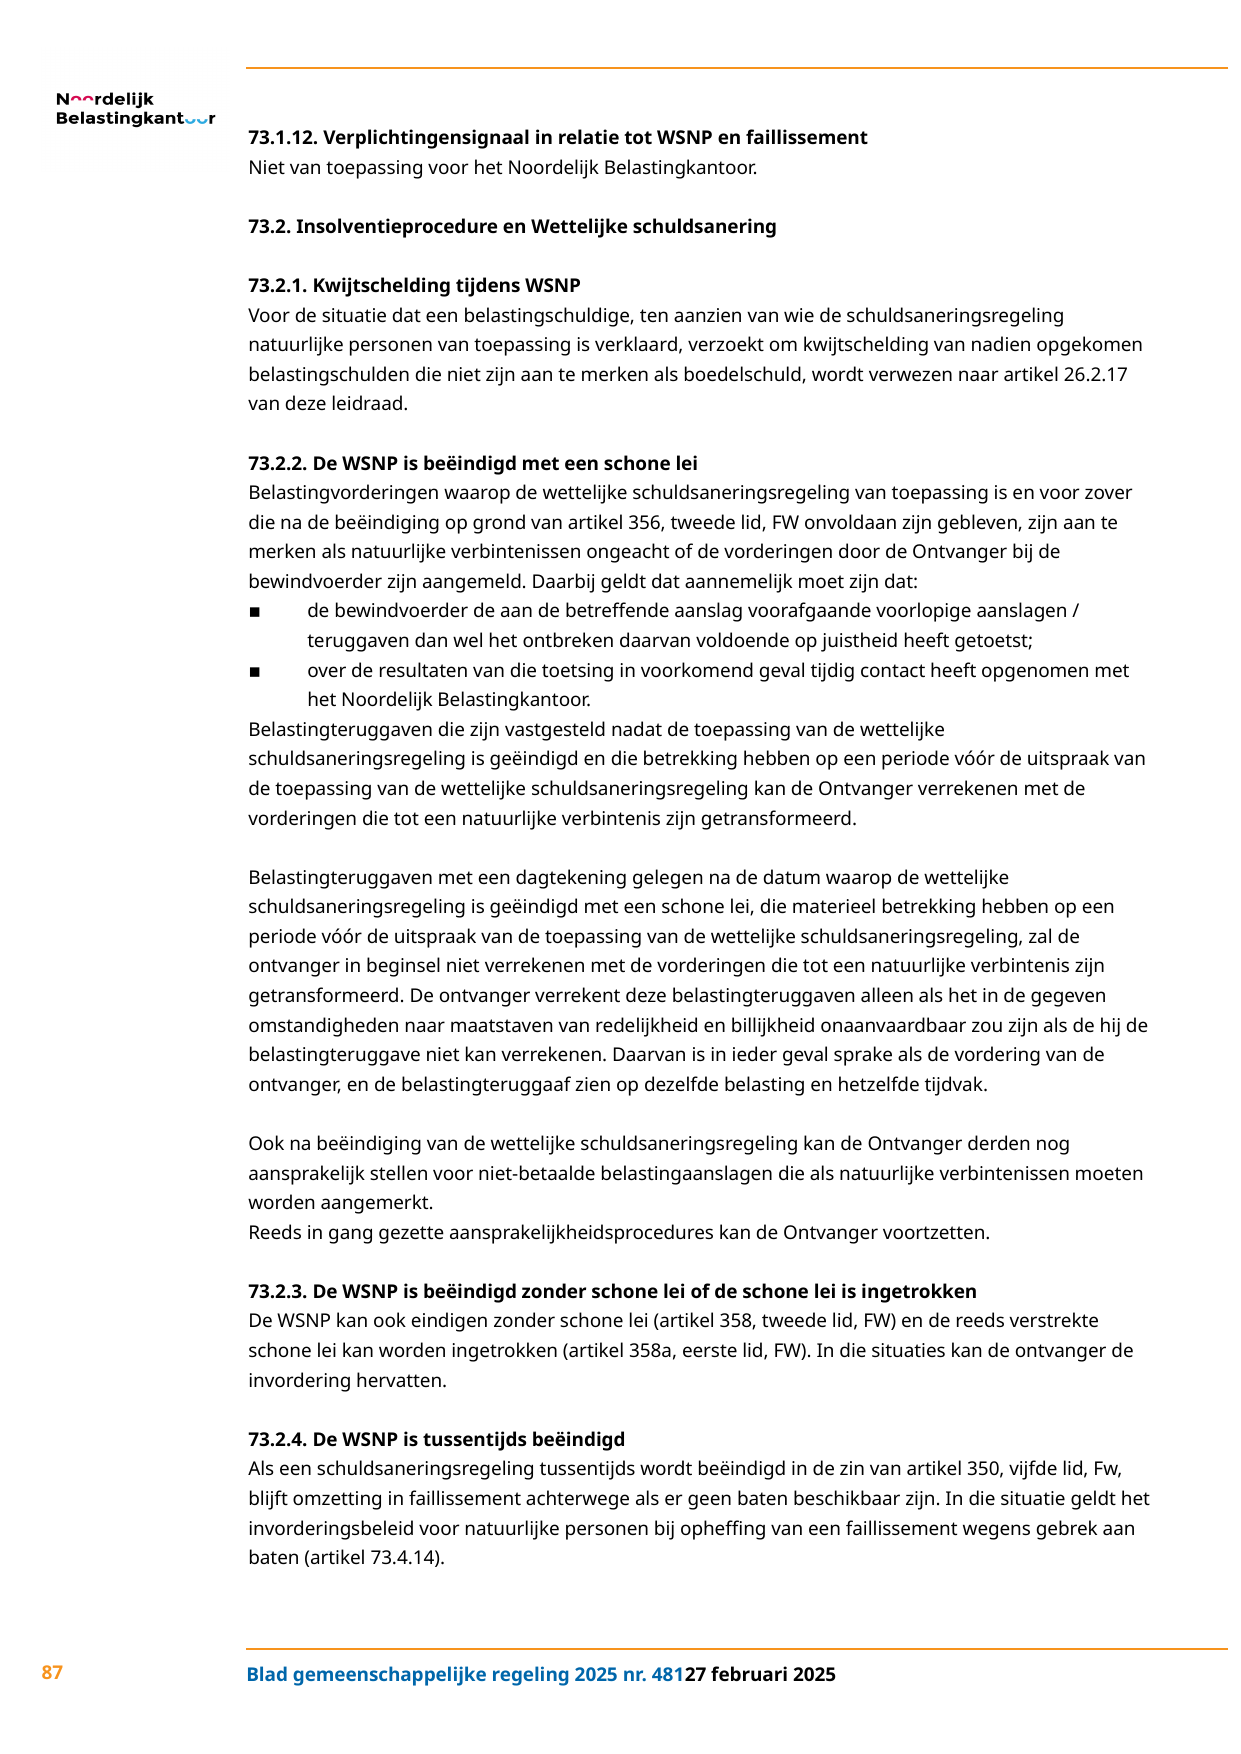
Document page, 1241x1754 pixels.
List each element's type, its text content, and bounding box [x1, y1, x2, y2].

text 73.2.2. De WSNP is beëindigd met een schone lei [248, 450, 1152, 476]
text Ook na beëindiging van de wettelijke schuldsaneringsregeling kan de Ontvanger derden nog aansprakelijk stellen voor niet-betaalde belastingaanslagen die als natuurlijke verbintenissen moeten worden aangemerkt. [248, 1130, 1152, 1215]
text 73.2.1. Kwijtschelding tijdens WSNP [248, 272, 1152, 298]
text 73.2.4. De WSNP is tussentijds beëindigd [248, 1426, 1152, 1452]
text Niet van toepassing voor het Noordelijk Belastingkantoor. [248, 154, 1152, 180]
text 73.2. Insolventieprocedure en Wettelijke schuldsanering [248, 213, 1152, 239]
text Belastingvorderingen waarop de wettelijke schuldsaneringsregeling van toepassing is en voor zover die na de beëindiging op grond van artikel 356, tweede lid, FW onvoldaan zijn gebleven, zijn aan te merken als natuurlijke verbintenissen ongeacht of de vorderingen door de Ontvanger bij de bewindvoerder zijn aangemeld. Daarbij geldt dat aannemelijk moet zijn dat: [248, 479, 1152, 594]
text Belastingteruggaven met een dagtekening gelegen na de datum waarop de wettelijke schuldsaneringsregeling is geëindigd met een schone lei, die materieel betrekking hebben op een periode vóór de uitspraak van de toepassing van de wettelijke schuldsaneringsregeling, zal de ontvanger in beginsel niet verrekenen met de vorderingen die tot een natuurlijke verbintenis zijn getransformeerd. De ontvanger verrekent deze belastingteruggaven alleen als het in de gegeven omstandigheden naar maatstaven van redelijkheid en billijkheid onaanvaardbaar zou zijn als de hij de belastingteruggave niet kan verrekenen. Daarvan is in ieder geval sprake als de vordering van de ontvanger, en de belastingteruggaaf zien op dezelfde belasting en hetzelfde tijdvak. [248, 864, 1152, 1097]
text Voor de situatie dat een belastingschuldige, ten aanzien van wie de schuldsaneringsregeling natuurlijke personen van toepassing is verklaard, verzoekt om kwijtschelding van nadien opgekomen belastingschulden die niet zijn aan te merken als boedelschuld, wordt verwezen naar artikel 26.2.17 van deze leidraad. [248, 302, 1152, 416]
text 73.2.3. De WSNP is beëindigd zonder schone lei of de schone lei is ingetrokken [248, 1278, 1152, 1304]
text Belastingteruggaven die zijn vastgesteld nadat de toepassing van de wettelijke schuldsaneringsregeling is geëindigd en die betrekking hebben op een periode vóór de uitspraak van de toepassing van de wettelijke schuldsaneringsregeling kan de Ontvanger verrekenen met de vorderingen die tot een natuurlijke verbintenis zijn getransformeerd. [248, 716, 1152, 831]
list de bewindvoerder de aan de betreffende aanslag voorafgaande voorlopige aanslagen / teruggaven dan wel het ontbreken daarvan voldoende op juistheid heeft getoetst; [248, 598, 1152, 653]
list over de resultaten van die toetsing in voorkomend geval tijdig contact heeft opgenomen met het Noordelijk Belastingkantoor. [248, 657, 1152, 712]
text Reeds in gang gezette aansprakelijkheidsprocedures kan de Ontvanger voortzetten. [248, 1219, 1152, 1245]
text De WSNP kan ook eindigen zonder schone lei (artikel 358, tweede lid, FW) en de reeds verstrekte schone lei kan worden ingetrokken (artikel 358a, eerste lid, FW). In die situaties kan de ontvanger de invordering hervatten. [248, 1308, 1152, 1393]
picture [41, 47, 231, 172]
text 73.1.12. Verplichtingensignaal in relatie tot WSNP en faillissement [248, 124, 1152, 150]
text Als een schuldsaneringsregeling tussentijds wordt beëindigd in de zin van artikel 350, vijfde lid, Fw, blijft omzetting in faillissement achterwege als er geen baten beschikbaar zijn. In die situatie geldt het invorderingsbeleid voor natuurlijke personen bij opheffing van een faillissement wegens gebrek aan baten (artikel 73.4.14). [248, 1456, 1152, 1570]
